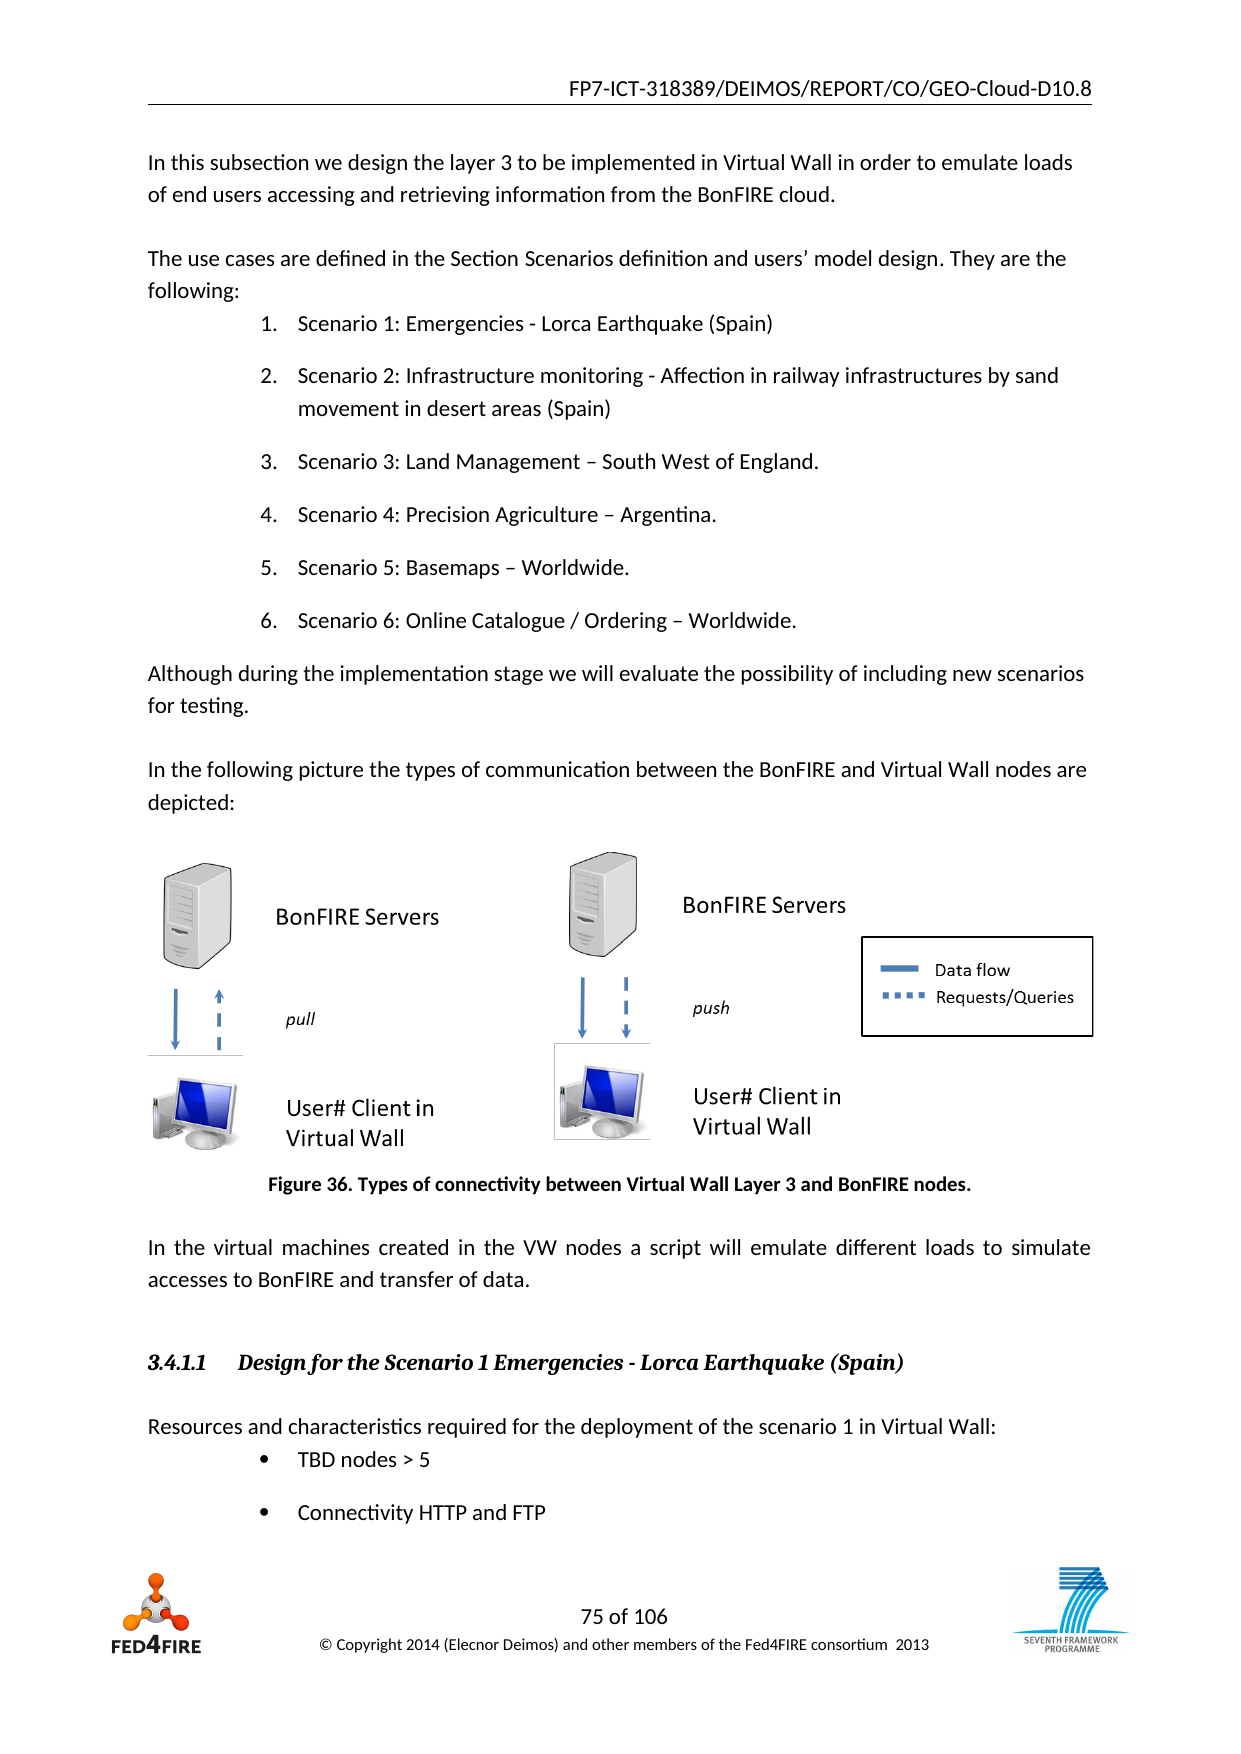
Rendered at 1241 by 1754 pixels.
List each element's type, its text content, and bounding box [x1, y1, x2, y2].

list Scenario 3: Land Management – South West of England. [260, 447, 1092, 475]
list Scenario 2: Infrastructure monitoring - Affection in railway infrastructures by sand movement in desert areas (Spain) [260, 362, 1092, 422]
subtitle Design for the Scenario 1 Emergencies - Lorca Earthquake (Spain) [148, 1350, 1092, 1376]
list Scenario 6: Online Catalogue / Ordering – Worldwide. [260, 606, 1092, 634]
list TBD nodes > 5 [260, 1445, 1092, 1473]
list Scenario 1: Emergencies - Lorca Earthquake (Spain) [260, 309, 1092, 337]
text In this subsection we design the layer 3 to be implemented in Virtual Wall in order to emulate loads of end users accessing and retrieving information from the BonFIRE cloud. [148, 148, 1092, 208]
text In the virtual machines created in the VW nodes a script will emulate different loads to simulate accesses to BonFIRE and transfer of data. [148, 1233, 1092, 1293]
text The use cases are defined in the Section 3. They are the following: [148, 244, 1092, 304]
text Resources and characteristics required for the deployment of the scenario 1 in Virtual Wall: [148, 1412, 1092, 1441]
text In the following picture the types of communication between the BonFIRE and Virtual Wall nodes are depicted: [148, 756, 1092, 816]
text Figure 36. Types of connectivity between Virtual Wall Layer 3 and BonFIRE nodes. [148, 1171, 1092, 1197]
list Scenario 5: Basemaps – Worldwide. [260, 553, 1092, 581]
list Scenario 4: Precision Agriculture – Argentina. [260, 500, 1092, 528]
list Connectivity HTTP and FTP [260, 1498, 1092, 1526]
text Although during the implementation stage we will evaluate the possibility of including new scenarios for testing. [148, 659, 1092, 719]
